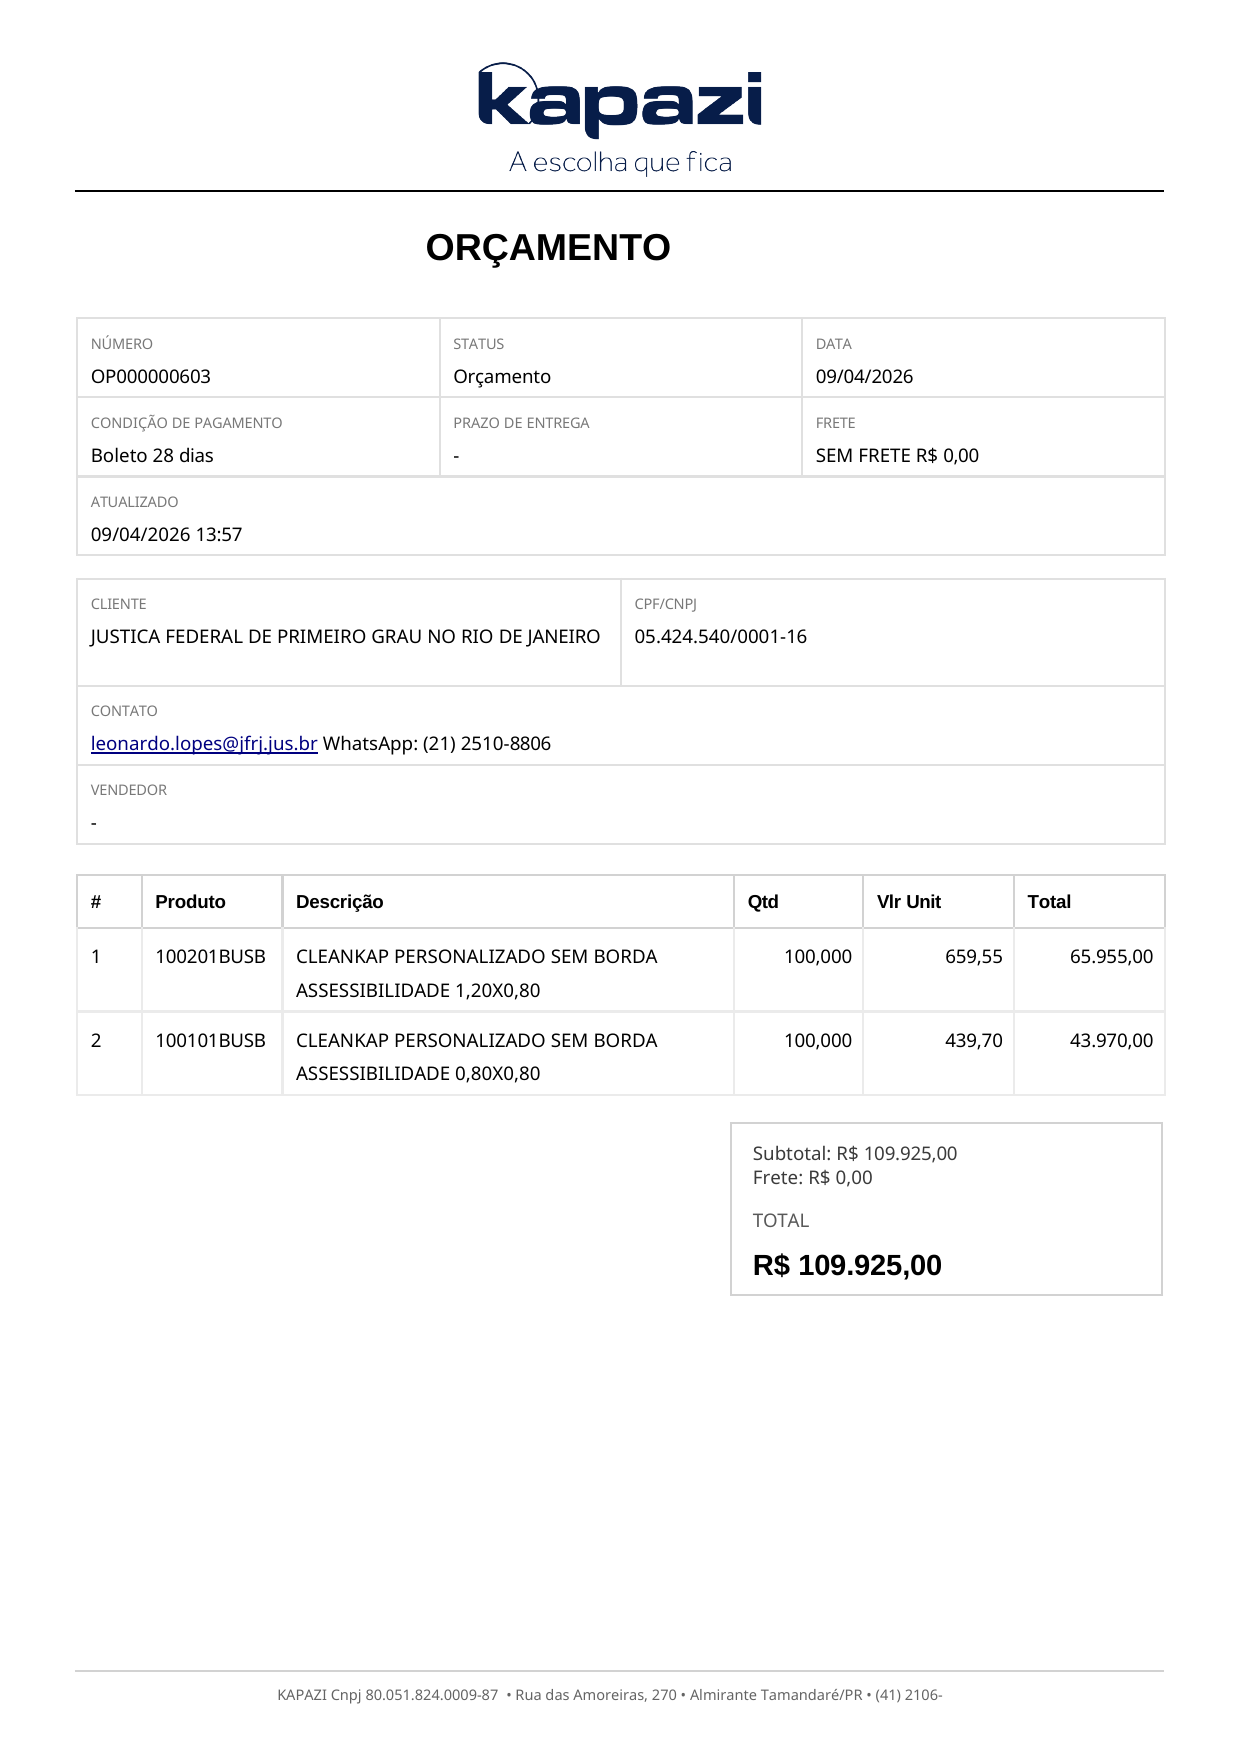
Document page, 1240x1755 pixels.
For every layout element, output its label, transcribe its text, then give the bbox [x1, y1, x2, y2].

table_header NÚMERO OP000000603 [78, 319, 439, 396]
text R$ 109.925,00 [753, 1251, 1161, 1281]
table_header Descrição [284, 876, 733, 927]
table_header CLIENTE JUSTICA FEDERAL DE PRIMEIRO GRAU NO RIO DE JANEIRO [78, 580, 620, 684]
table_cell 659,55 [864, 929, 1013, 1010]
table_cell VENDEDOR - [78, 766, 1164, 843]
text Subtotal: R$ 109.925,00 [753, 1143, 1161, 1164]
table_header Vlr Unit [864, 876, 1013, 927]
table_cell 2 [78, 1013, 141, 1093]
table_cell PRAZO DE ENTREGA - [441, 398, 801, 475]
table_header CPF/CNPJ 05.424.540/0001-16 [622, 580, 1164, 684]
table_header Produto [143, 876, 281, 927]
table_cell 1 [78, 929, 141, 1010]
table_cell CONTATO leonardo.lopes@jfrj.jus.br WhatsApp: (21) 2510-8806 [78, 687, 1164, 764]
table_cell CLEANKAP PERSONALIZADO SEM BORDA ASSESSIBILIDADE 0,80X0,80 [284, 1013, 733, 1093]
text Frete: R$ 0,00 TOTAL [753, 1164, 925, 1233]
table_cell CONDIÇÃO DE PAGAMENTO Boleto 28 dias [78, 398, 439, 475]
table_header Total [1015, 876, 1164, 927]
table_header DATA 09/04/2026 [803, 319, 1164, 396]
table_header # [78, 876, 141, 927]
table_cell 43.970,00 [1015, 1013, 1164, 1093]
table_cell 100,000 [735, 929, 862, 1010]
table_cell 100201BUSB [143, 929, 281, 1010]
table_cell CLEANKAP PERSONALIZADO SEM BORDA ASSESSIBILIDADE 1,20X0,80 [284, 929, 733, 1010]
table_cell FRETE SEM FRETE R$ 0,00 [803, 398, 1164, 475]
table_cell 100,000 [735, 1013, 862, 1093]
table_header Qtd [735, 876, 862, 927]
table_cell 65.955,00 [1015, 929, 1164, 1010]
table_header STATUS Orçamento [441, 319, 801, 396]
table_cell 439,70 [864, 1013, 1013, 1093]
table_cell ATUALIZADO 09/04/2026 13:57 [78, 478, 1164, 554]
table_cell 100101BUSB [143, 1013, 281, 1093]
